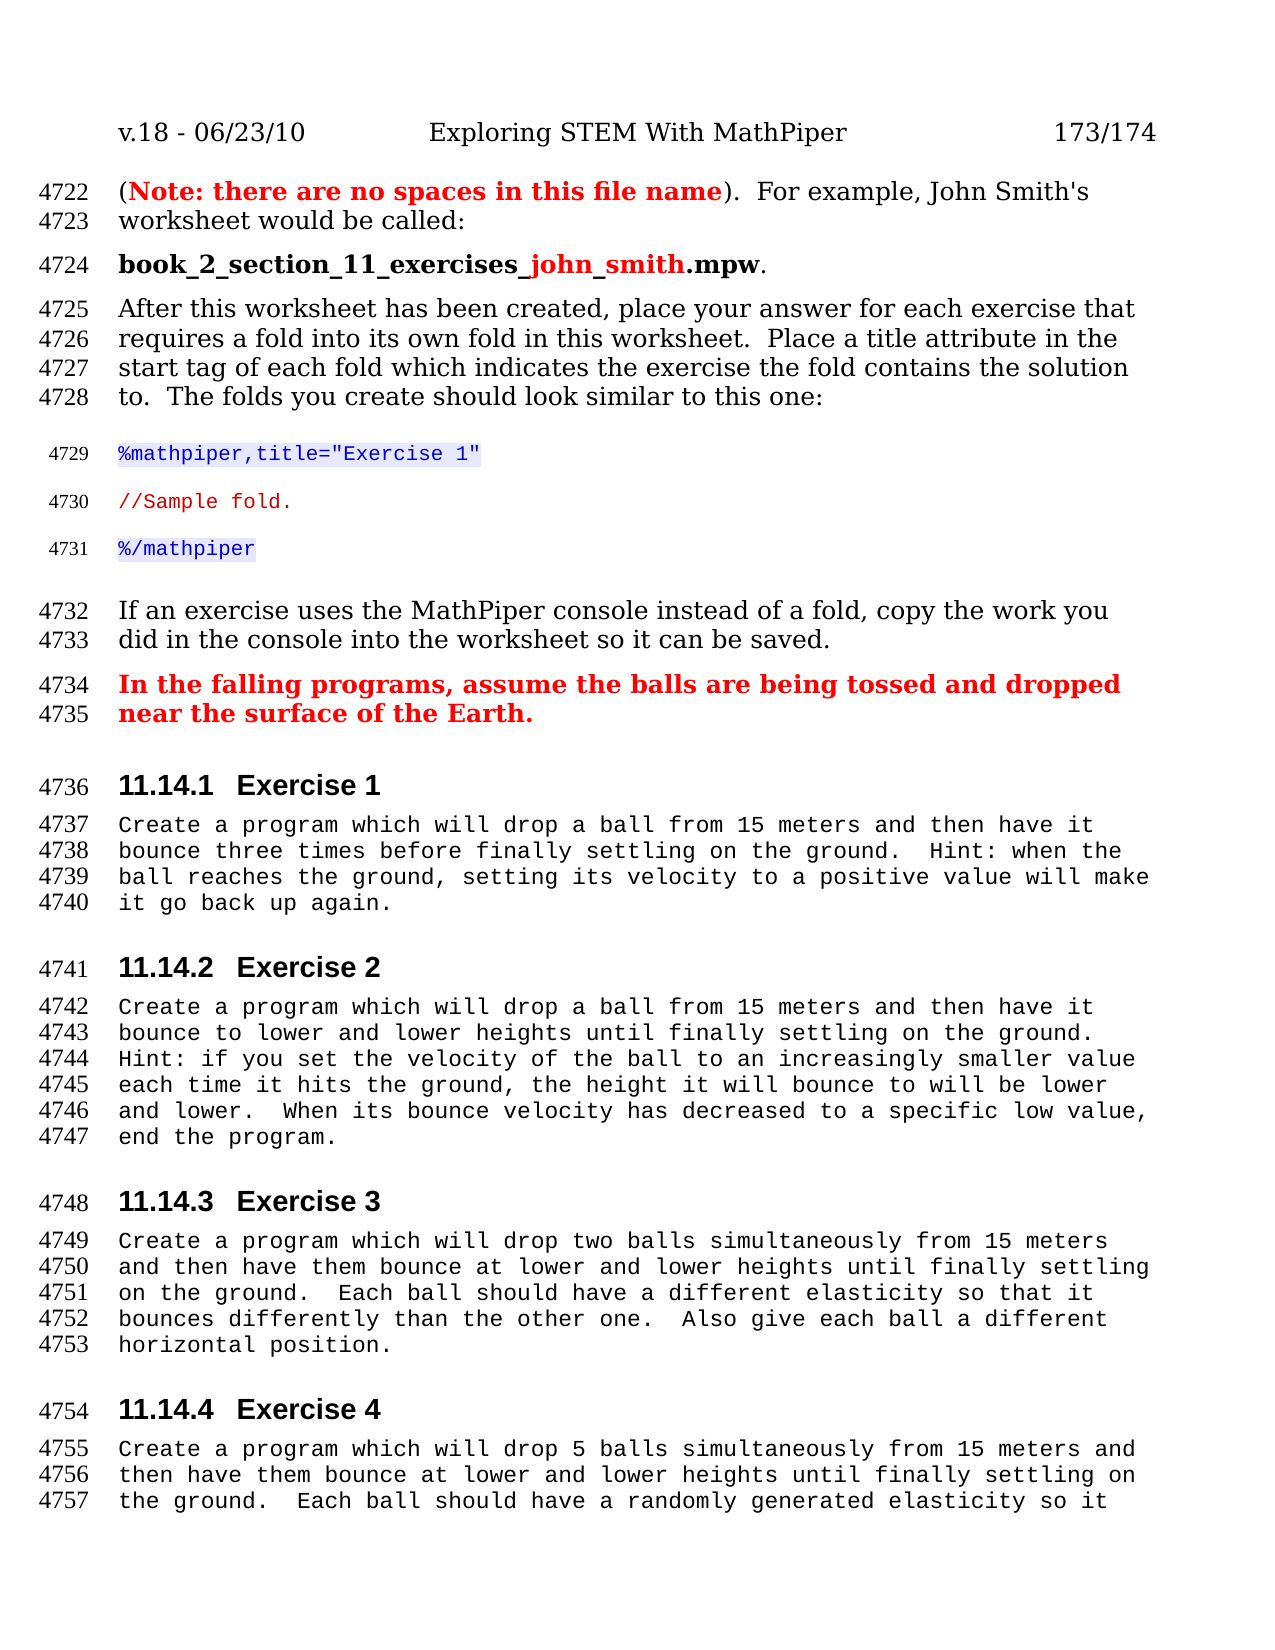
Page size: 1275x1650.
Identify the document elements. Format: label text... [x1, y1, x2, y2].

text In the falling programs, assume the balls are being tossed and dropped near the surface of the Earth. [118, 670, 1157, 728]
text Create a program which will drop a ball from 15 meters and then have it bounce to lower and lower heights until finally settling on the ground. Hint: if you set the velocity of the ball to an increasingly smaller value each time it hits the ground, the height it will bounce to will be lower and lower. When its bounce velocity has decreased to a specific low value, end the program. [118, 995, 1157, 1151]
text %/mathpiper [118, 538, 1157, 562]
text After this worksheet has been created, place your answer for each exercise that requires a fold into its own fold in this worksheet. Place a title attribute in the start tag of each fold which indicates the exercise the fold contains the solution to. The folds you create should look similar to this one: [118, 295, 1157, 411]
text book_2_section_11_exercises_john_smith.mpw. [118, 250, 1157, 280]
text If an exercise uses the MathPiper console instead of a fold, copy the work you did in the console into the worksheet so it can be saved. [118, 596, 1157, 655]
subtitle Exercise 3 [118, 1184, 1157, 1218]
text %mathpiper,title="Exercise 1" [118, 443, 1157, 467]
text Create a program which will drop 5 balls simultaneously from 15 meters and then have them bounce at lower and lower heights until finally settling on the ground. Each ball should have a randomly generated elasticity so it [118, 1438, 1157, 1516]
subtitle Exercise 4 [118, 1392, 1157, 1426]
subtitle Exercise 1 [118, 768, 1157, 801]
text Create a program which will drop two balls simultaneously from 15 meters and then have them bounce at lower and lower heights until finally settling on the ground. Each ball should have a different elasticity so that it bounces differently than the other one. Also give each ball a different horizontal position. [118, 1229, 1157, 1359]
text Create a program which will drop a ball from 15 meters and then have it bounce three times before finally settling on the ground. Hint: when the ball reaches the ground, setting its velocity to a positive value will make it go back up again. [118, 813, 1157, 917]
text (Note: there are no spaces in this file name). For example, John Smith's worksheet would be called: [118, 177, 1157, 235]
subtitle Exercise 2 [118, 950, 1157, 983]
text //Sample fold. [118, 491, 1157, 514]
